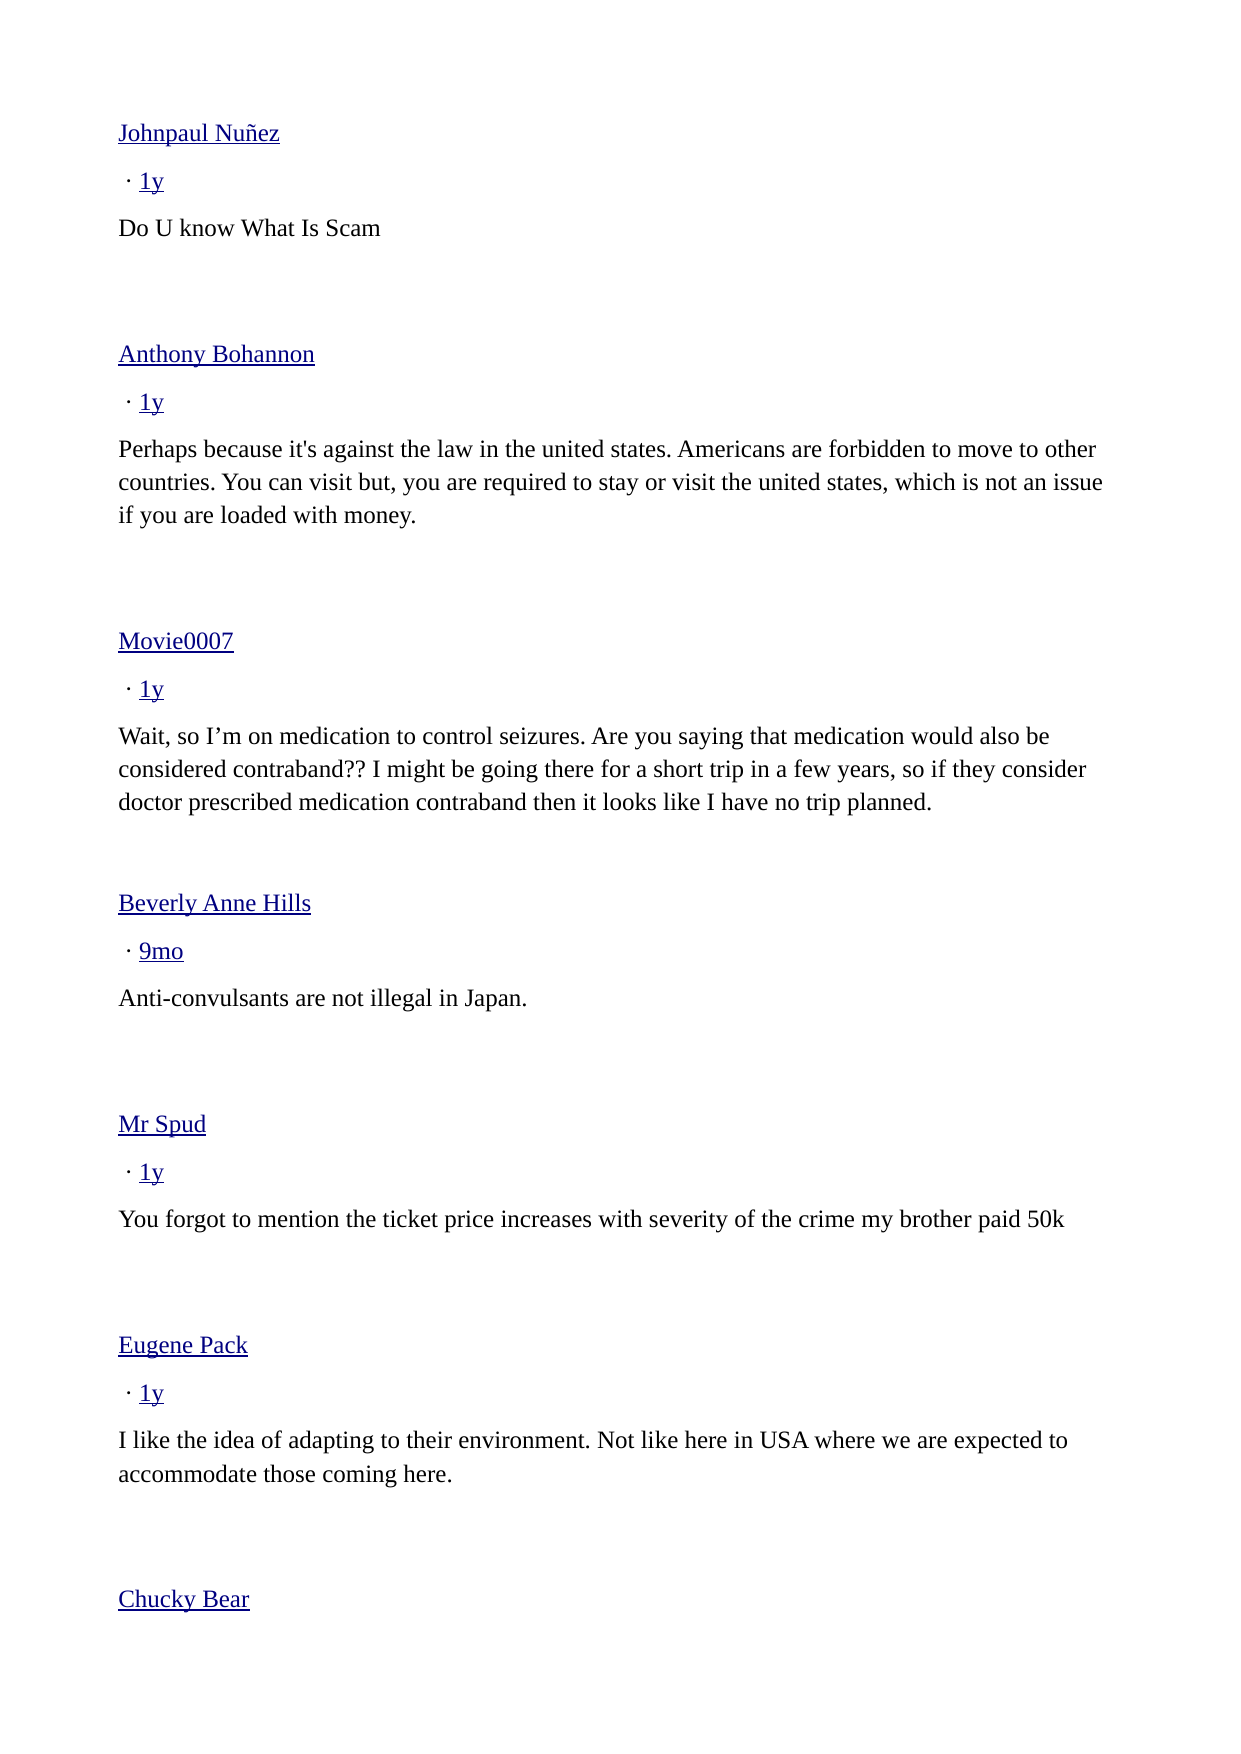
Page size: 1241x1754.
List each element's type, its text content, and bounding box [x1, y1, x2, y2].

text Chucky Bear [118, 1584, 1122, 1613]
text Do U know What Is Scam [118, 213, 1122, 242]
text · 1y [118, 166, 1122, 194]
text Anti-convulsants are not illegal in Japan. [118, 983, 1122, 1012]
text Eugene Pack [118, 1330, 1122, 1359]
text · 1y [118, 1157, 1122, 1186]
text · 1y [118, 1378, 1122, 1407]
text I like the idea of adapting to their environment. Not like here in USA where we are expected to accommodate those coming here. [118, 1426, 1122, 1487]
text · 1y [118, 387, 1122, 416]
text · 9mo [118, 936, 1122, 965]
text Perhaps because it's against the law in the united states. Americans are forbidden to move to other countries. You can visit but, you are required to stay or visit the united states, which is not an issue if you are loaded with money. [118, 434, 1122, 529]
text Johnpaul Nuñez [118, 118, 1122, 147]
text You forgot to mention the ticket price increases with severity of the crime my brother paid 50k [118, 1204, 1122, 1233]
text · 1y [118, 674, 1122, 703]
text Wait, so I’m on medication to control seizures. Are you saying that medication would also be considered contraband?? I might be going there for a short trip in a few years, so if they consider doctor prescribed medication contraband then it looks like I have no trip planned. [118, 721, 1122, 816]
text Beverly Anne Hills [118, 888, 1122, 917]
text Mr Spud [118, 1109, 1122, 1138]
text Movie0007 [118, 626, 1122, 655]
text Anthony Bohannon [118, 339, 1122, 368]
